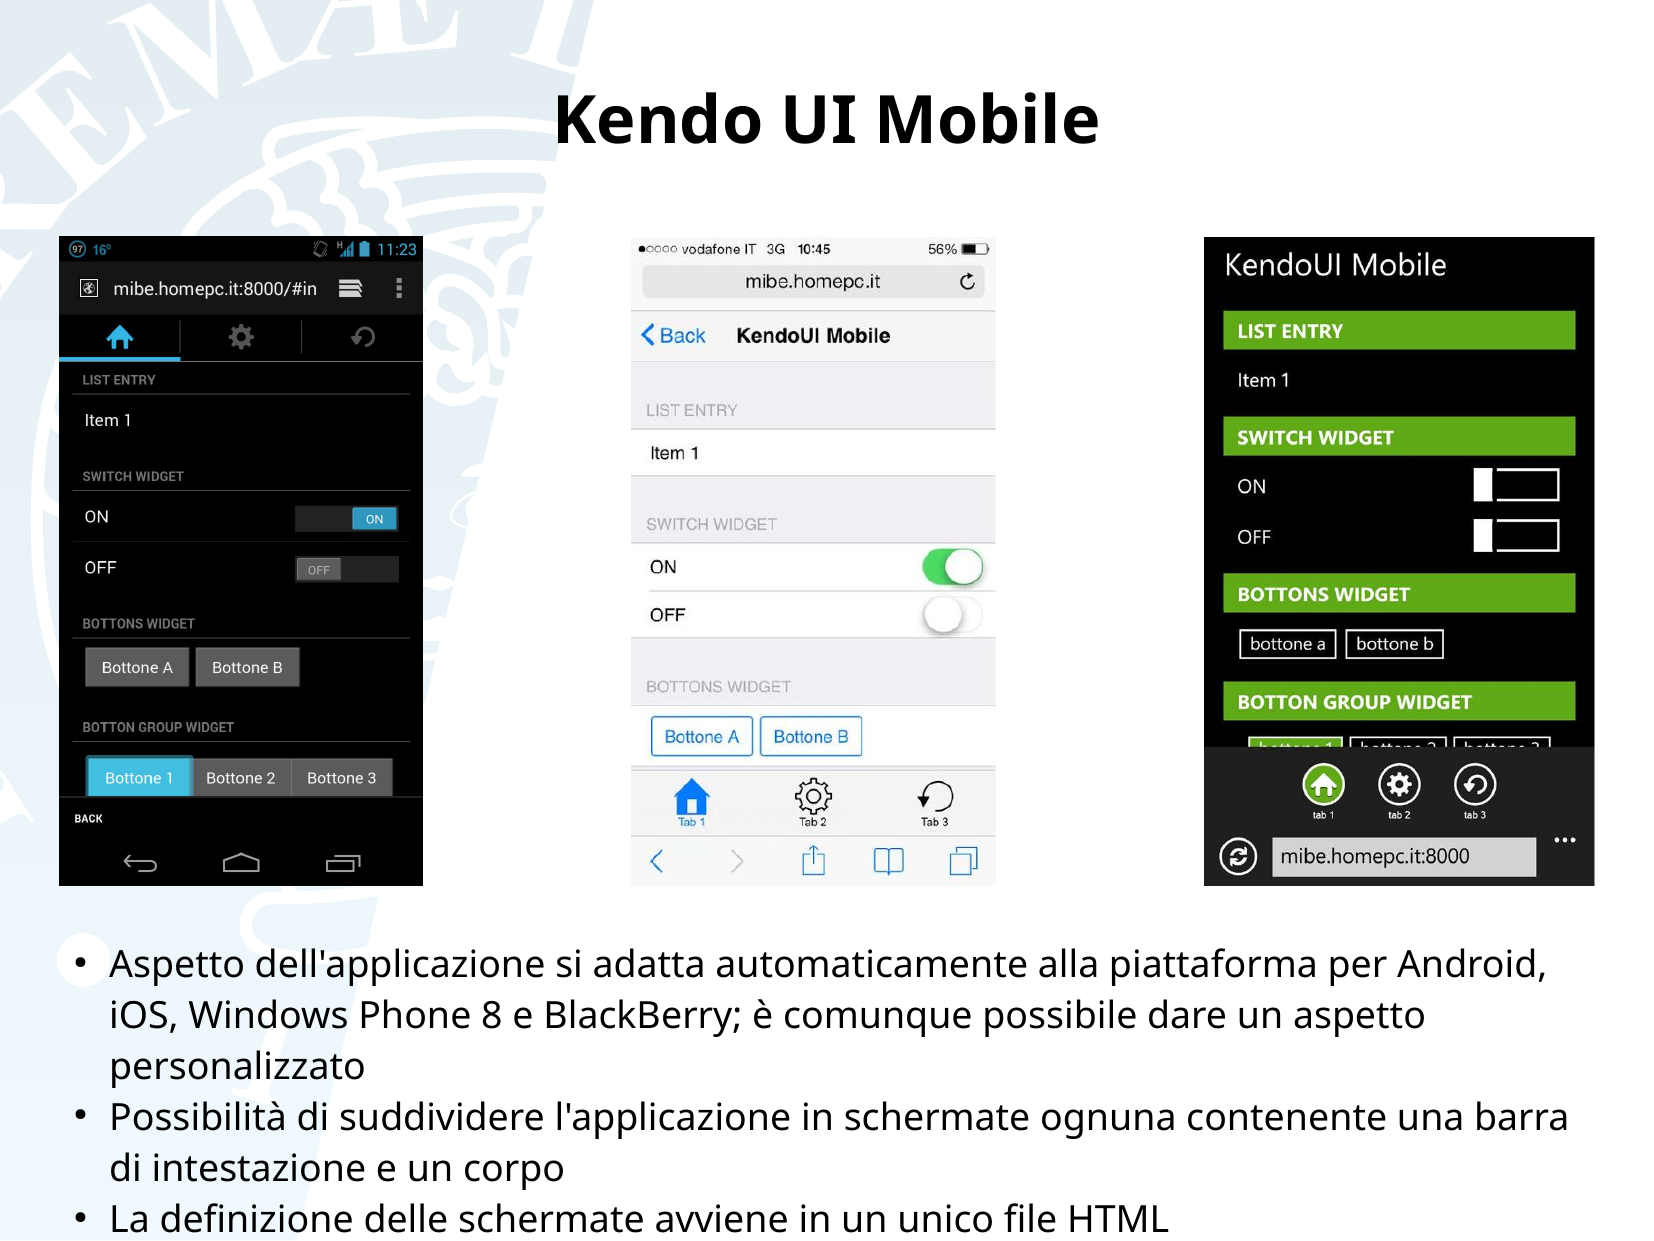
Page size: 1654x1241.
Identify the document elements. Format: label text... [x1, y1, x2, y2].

text_box Aspetto dell'applicazione si adatta automaticamente alla piattaforma per Android, iOS, Windows Phone 8 e BlackBerry; è comunque possibile dare un aspetto personalizzato Possibilità di suddividere l'applicazione in schermate ognuna contenente una barra di intestazione e un corpo La definizione delle schermate avviene in un unico file HTML [59, 930, 1595, 1193]
title Kendo UI Mobile [59, 59, 1595, 178]
picture [1204, 236, 1595, 886]
picture [59, 236, 423, 886]
picture [631, 236, 996, 886]
